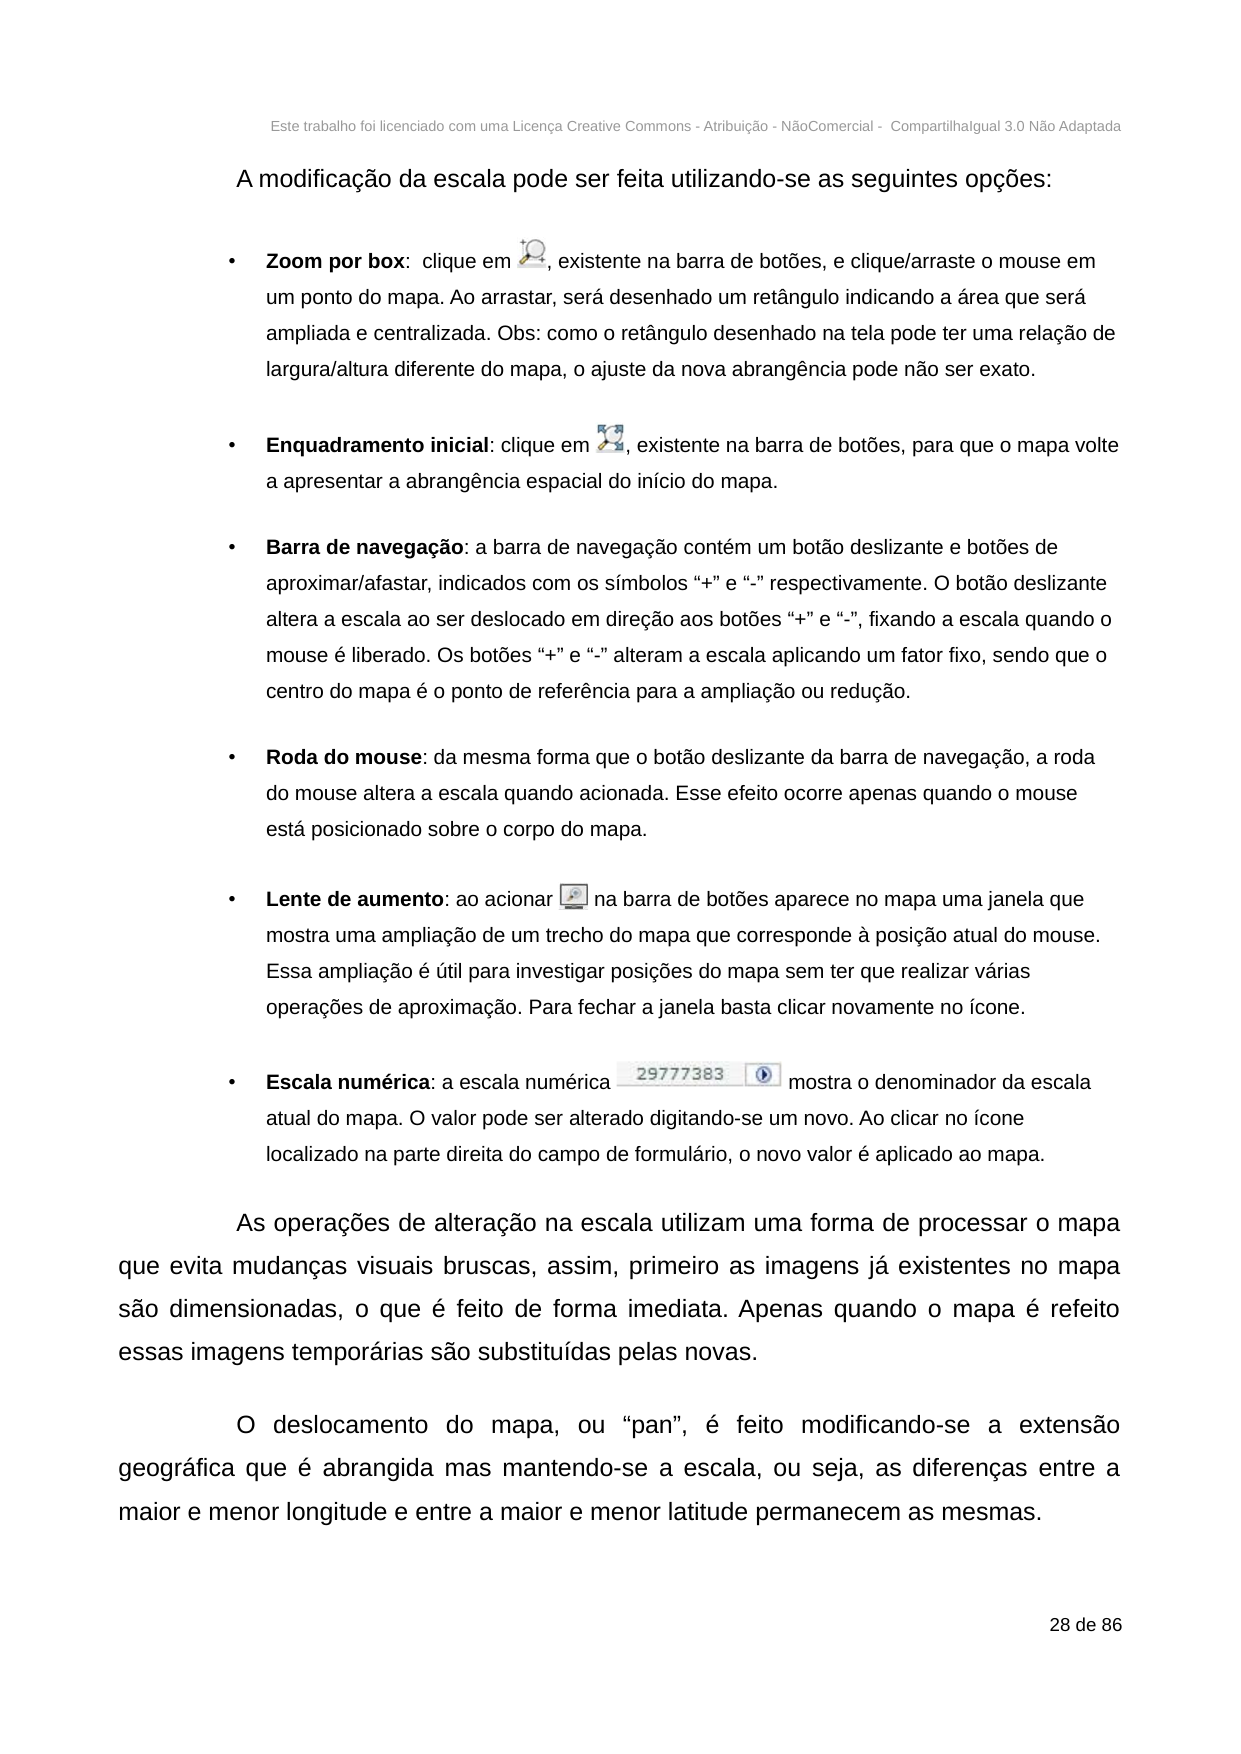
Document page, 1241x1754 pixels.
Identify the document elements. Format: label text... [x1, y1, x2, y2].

text O deslocamento do mapa, ou “pan”, é feito modificando-se a extensão geográfica que é abrangida mas mantendo-se a escala, ou seja, as diferenças entre a maior e menor longitude e entre a maior e menor latitude permanecem as mesmas. [118, 1410, 1122, 1525]
list Zoom por box: clique em , existente na barra de botões, e clique/arraste o mouse em um ponto do mapa. Ao arrastar, será desenhado um retângulo indicando a área que será ampliada e centralizada. Obs: como o retângulo desenhado na tela pode ter uma relação de largura/altura diferente do mapa, o ajuste da nova abrangência pode não ser exato. [228, 238, 1122, 381]
picture [517, 237, 547, 269]
picture [616, 1061, 783, 1090]
list Lente de aumento: ao acionar na barra de botões aparece no mapa uma janela que mostra uma ampliação de um trecho do mapa que corresponde à posição atual do mouse. Essa ampliação é útil para investigar posições do mapa sem ter que realizar várias operações de aproximação. Para fechar a janela basta clicar novamente no ícone. [228, 883, 1122, 1019]
picture [595, 422, 625, 453]
list Roda do mouse: da mesma forma que o botão deslizante da barra de navegação, a roda do mouse altera a escala quando acionada. Esse efeito ocorre apenas quando o mouse está posicionado sobre o corpo do mapa. [228, 744, 1122, 841]
list Escala numérica: a escala numérica mostra o denominador da escala atual do mapa. O valor pode ser alterado digitando-se um novo. Ao clicar no ícone localizado na parte direita do campo de formulário, o novo valor é aplicado ao mapa. [228, 1061, 1122, 1166]
list Barra de navegação: a barra de navegação contém um botão deslizante e botões de aproximar/afastar, indicados com os símbolos “+” e “-” respectivamente. O botão deslizante altera a escala ao ser deslocado em direção aos botões “+” e “-”, fixando a escala quando o mouse é liberado. Os botões “+” e “-” alteram a escala aplicando um fator fixo, sendo que o centro do mapa é o ponto de referência para a ampliação ou redução. [228, 535, 1122, 702]
text As operações de alteração na escala utilizam uma forma de processar o mapa que evita mudanças visuais bruscas, assim, primeiro as imagens já existentes no mapa são dimensionadas, o que é feito de forma imediata. Apenas quando o mapa é refeito essas imagens temporárias são substituídas pelas novas. [118, 1208, 1122, 1366]
text A modificação da escala pode ser feita utilizando-se as seguintes opções: [118, 164, 1122, 193]
list Enquadramento inicial: clique em , existente na barra de botões, para que o mapa volte a apresentar a abrangência espacial do início do mapa. [228, 423, 1122, 493]
picture [558, 882, 589, 910]
